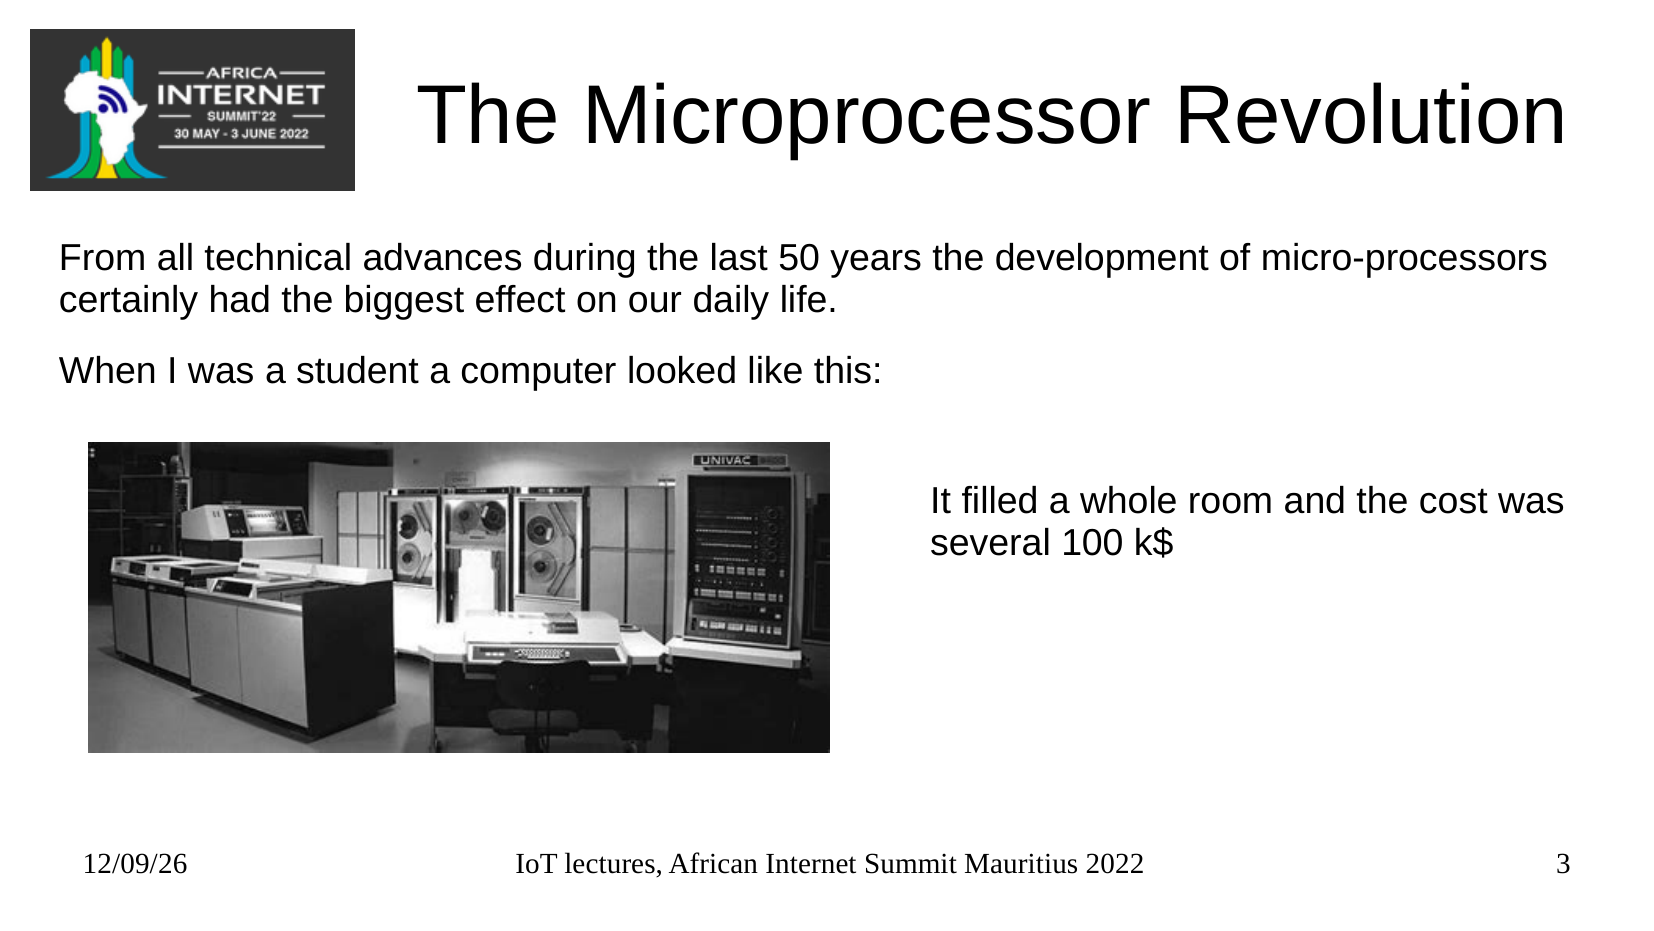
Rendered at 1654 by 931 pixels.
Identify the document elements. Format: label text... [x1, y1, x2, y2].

picture [30, 29, 355, 191]
title The Microprocessor Revolution [383, 12, 1601, 218]
text_box It filled a whole room and the cost was several 100 k$ [915, 472, 1591, 572]
list From all technical advances during the last 50 years the development of micro-processors certainly had the biggest effect on our daily life. When I was a student a computer looked like this: [59, 236, 1571, 443]
picture [88, 442, 830, 753]
